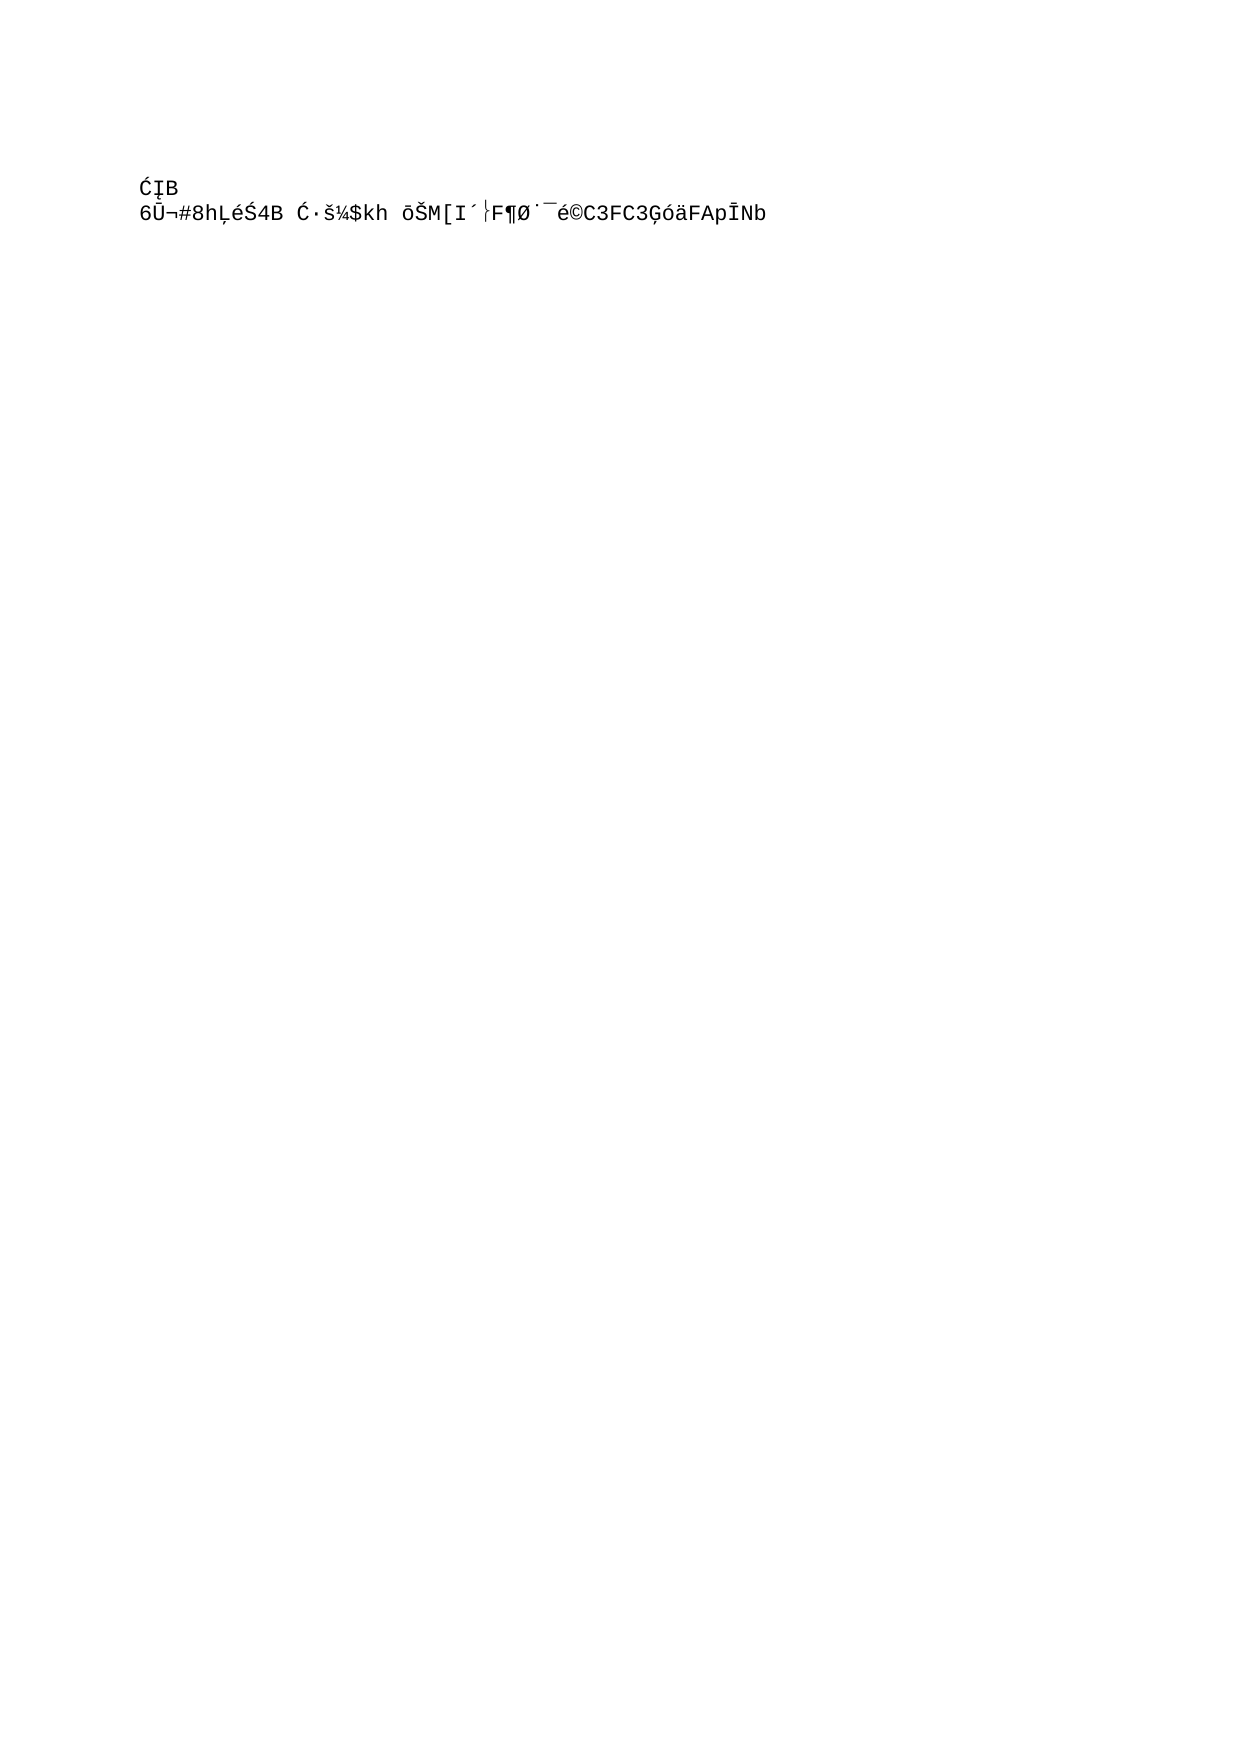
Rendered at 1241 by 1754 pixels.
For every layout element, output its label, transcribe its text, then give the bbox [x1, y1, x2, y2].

text ĆĮB 6Ū¬#8hĻéŚ4B Ć·š¼$kh ōŠM[I´F¶Ø˙¯é©C3FC3ĢóäFApĪNb [139, 177, 1101, 227]
